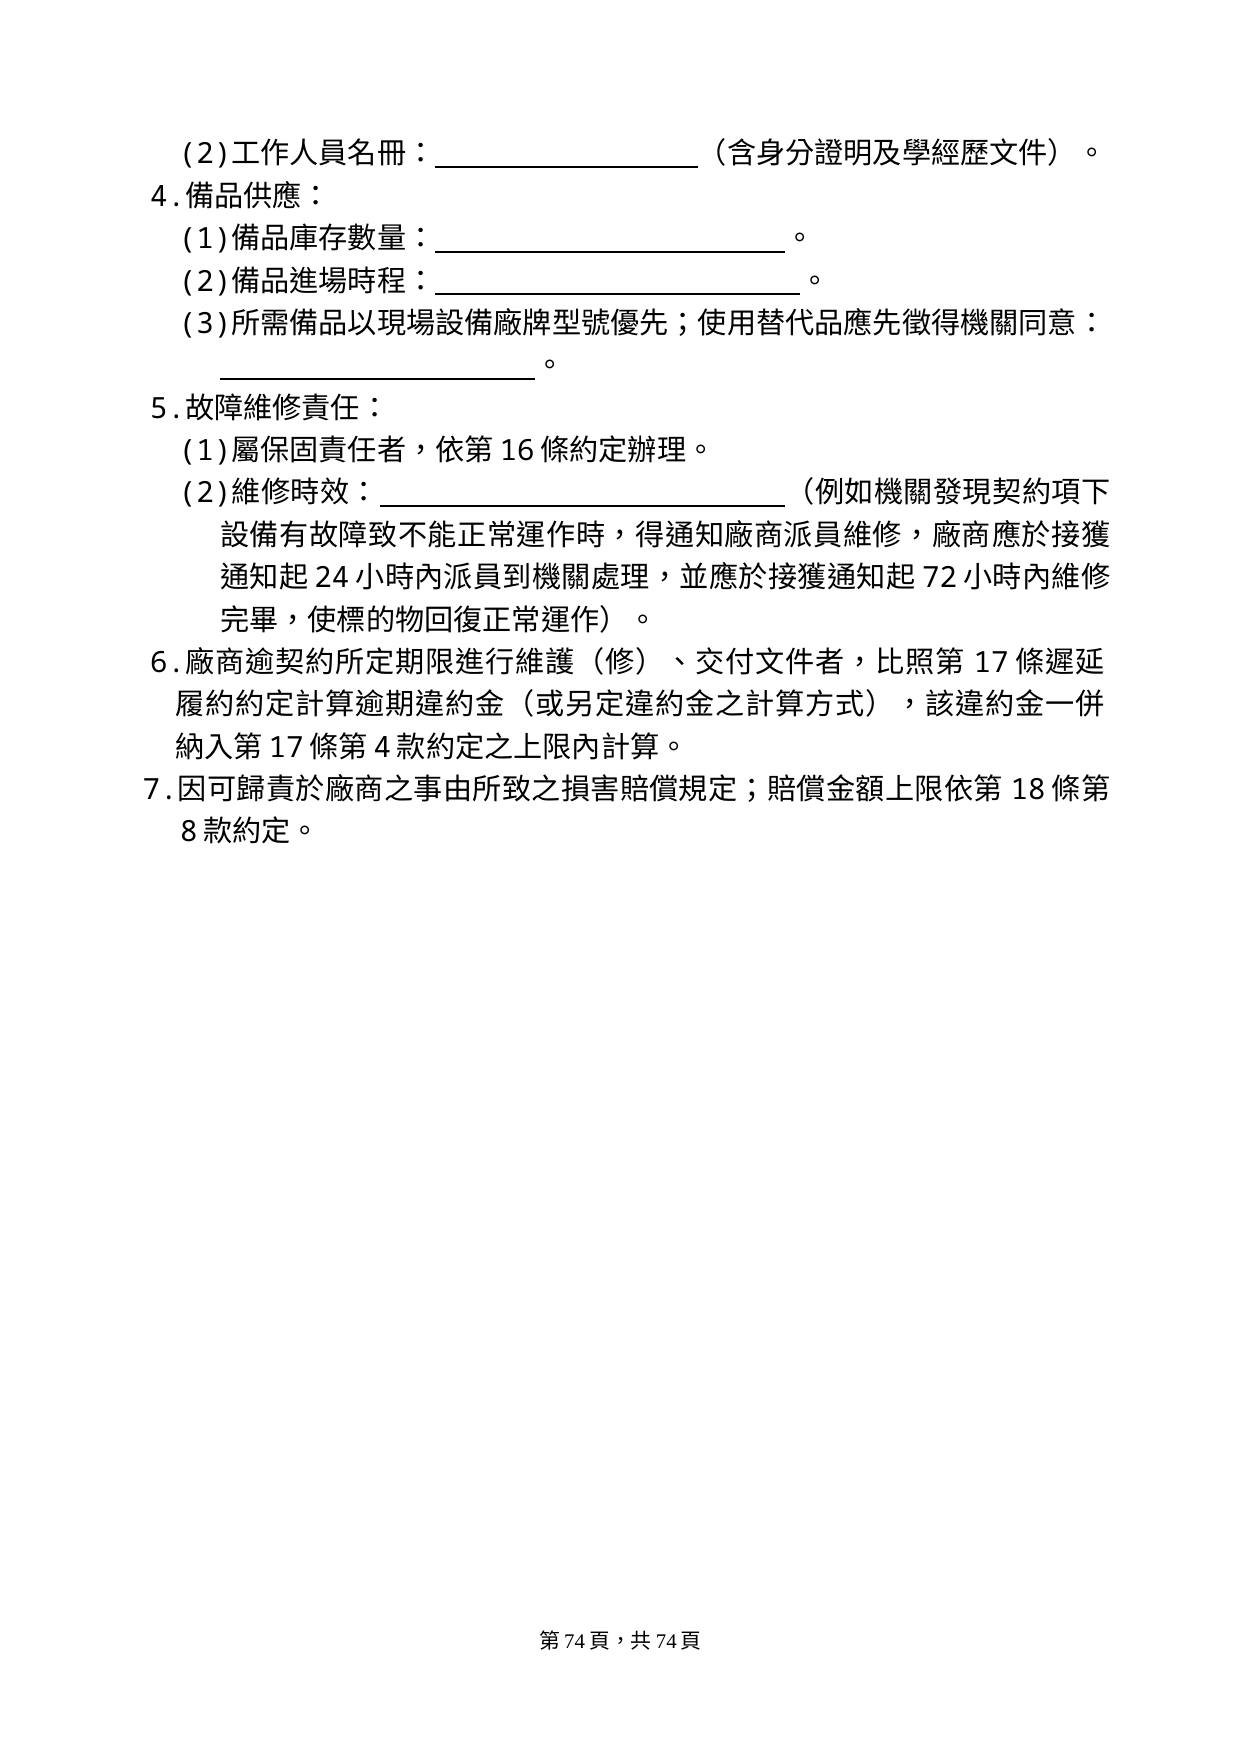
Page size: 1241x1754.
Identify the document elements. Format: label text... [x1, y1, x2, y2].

text 6.廠商逾契約所定期限進行維護（修）、交付文件者，比照第17條遲延履約約定計算逾期違約金（或另定違約金之計算方式），該違約金一併納入第17條第4款約定之上限內計算。 [150, 638, 1104, 766]
text (2)備品進場時程： 。 [178, 257, 1110, 299]
text (2)工作人員名冊： （含身分證明及學經歷文件）。 [178, 130, 1110, 172]
text (2)維修時效： （例如機關發現契約項下設備有故障致不能正常運作時，得通知廠商派員維修，廠商應於接獲通知起24小時內派員到機關處理，並應於接獲通知起72小時內維修完畢，使標的物回復正常運作）。 [178, 469, 1110, 638]
text 5.故障維修責任： [150, 384, 1104, 427]
text (3)所需備品以現場設備廠牌型號優先；使用替代品應先徵得機關同意： [178, 299, 1110, 342]
text 。 [220, 342, 1110, 384]
text (1)備品庫存數量： 。 [178, 215, 1110, 257]
text 4.備品供應： [150, 172, 1104, 215]
text (1)屬保固責任者，依第16條約定辦理。 [178, 427, 1110, 469]
text 7.因可歸責於廠商之事由所致之損害賠償規定；賠償金額上限依第18條第8款約定。 [142, 766, 1110, 850]
